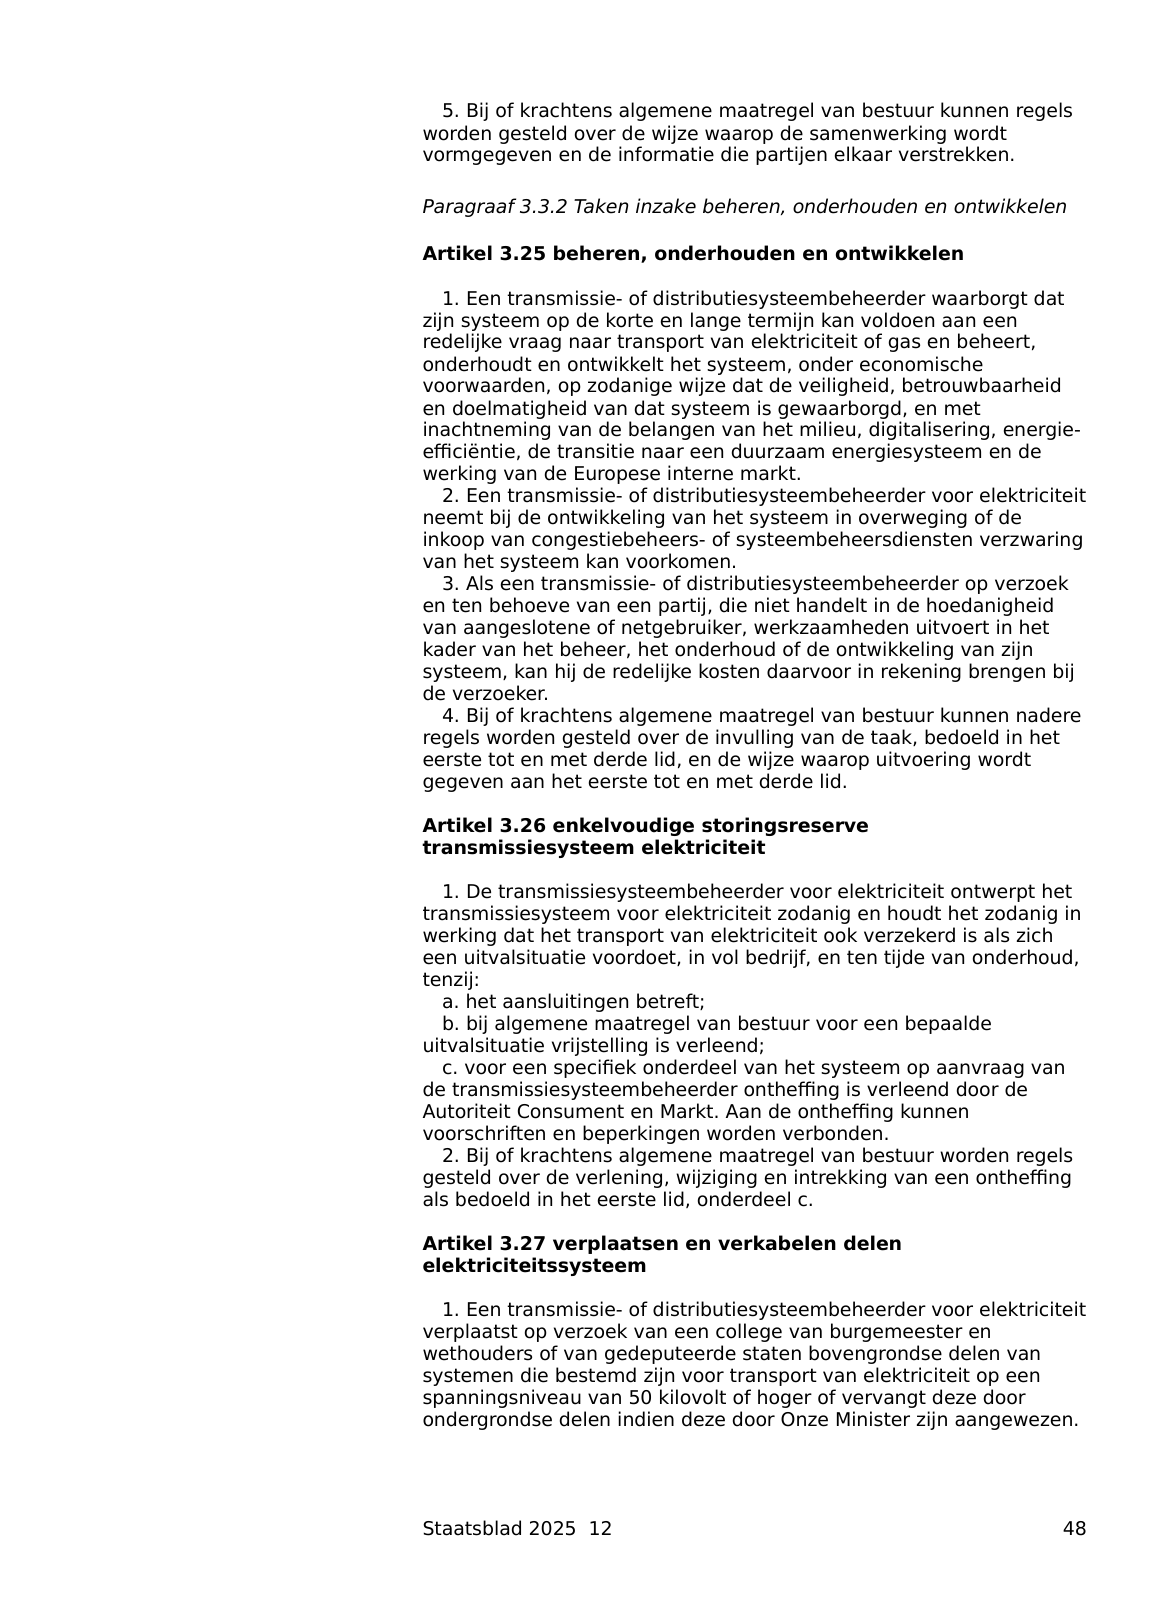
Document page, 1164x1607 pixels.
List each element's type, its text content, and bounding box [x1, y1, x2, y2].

text c. voor een specifiek onderdeel van het systeem op aanvraag van de transmissiesysteembeheerder ontheffing is verleend door de Autoriteit Consument en Markt. Aan de ontheffing kunnen voorschriften en beperkingen worden verbonden. [422, 1057, 1087, 1145]
text 1. Een transmissie- of distributiesysteembeheerder voor elektriciteit verplaatst op verzoek van een college van burgemeester en wethouders of van gedeputeerde staten bovengrondse delen van systemen die bestemd zijn voor transport van elektriciteit op een spanningsniveau van 50 kilovolt of hoger of vervangt deze door ondergrondse delen indien deze door Onze Minister zijn aangewezen. [422, 1299, 1087, 1431]
text 2. Bij of krachtens algemene maatregel van bestuur worden regels gesteld over de verlening, wijziging en intrekking van een ontheffing als bedoeld in het eerste lid, onderdeel c. [422, 1145, 1087, 1211]
subtitle Artikel 3.27 verplaatsen en verkabelen delen elektriciteitssysteem [422, 1233, 1087, 1277]
text b. bij algemene maatregel van bestuur voor een bepaalde uitvalsituatie vrijstelling is verleend; [422, 1013, 1087, 1057]
text 1. De transmissiesysteembeheerder voor elektriciteit ontwerpt het transmissiesysteem voor elektriciteit zodanig en houdt het zodanig in werking dat het transport van elektriciteit ook verzekerd is als zich een uitvalsituatie voordoet, in vol bedrijf, en ten tijde van onderhoud, tenzij: [422, 881, 1087, 991]
subtitle Artikel 3.26 enkelvoudige storingsreserve transmissiesysteem elektriciteit [422, 815, 1087, 859]
text 4. Bij of krachtens algemene maatregel van bestuur kunnen nadere regels worden gesteld over de invulling van de taak, bedoeld in het eerste tot en met derde lid, en de wijze waarop uitvoering wordt gegeven aan het eerste tot en met derde lid. [422, 705, 1087, 793]
text 1. Een transmissie- of distributiesysteembeheerder waarborgt dat zijn systeem op de korte en lange termijn kan voldoen aan een redelijke vraag naar transport van elektriciteit of gas en beheert, onderhoudt en ontwikkelt het systeem, onder economische voorwaarden, op zodanige wijze dat de veiligheid, betrouwbaarheid en doelmatigheid van dat systeem is gewaarborgd, en met inachtneming van de belangen van het milieu, digitalisering, energie-efficiëntie, de transitie naar een duurzaam energiesysteem en de werking van de Europese interne markt. [422, 287, 1087, 485]
text a. het aansluitingen betreft; [422, 991, 1087, 1013]
subtitle Artikel 3.25 beheren, onderhouden en ontwikkelen [422, 243, 1087, 265]
text 5. Bij of krachtens algemene maatregel van bestuur kunnen regels worden gesteld over de wijze waarop de samenwerking wordt vormgegeven en de informatie die partijen elkaar verstrekken. [422, 100, 1087, 166]
text 2. Een transmissie- of distributiesysteembeheerder voor elektriciteit neemt bij de ontwikkeling van het systeem in overweging of de inkoop van congestiebeheers- of systeembeheersdiensten verzwaring van het systeem kan voorkomen. [422, 485, 1087, 573]
text 3. Als een transmissie- of distributiesysteembeheerder op verzoek en ten behoeve van een partij, die niet handelt in de hoedanigheid van aangeslotene of netgebruiker, werkzaamheden uitvoert in het kader van het beheer, het onderhoud of de ontwikkeling van zijn systeem, kan hij de redelijke kosten daarvoor in rekening brengen bij de verzoeker. [422, 573, 1087, 705]
subtitle Paragraaf 3.3.2 Taken inzake beheren, onderhouden en ontwikkelen [422, 196, 1087, 218]
